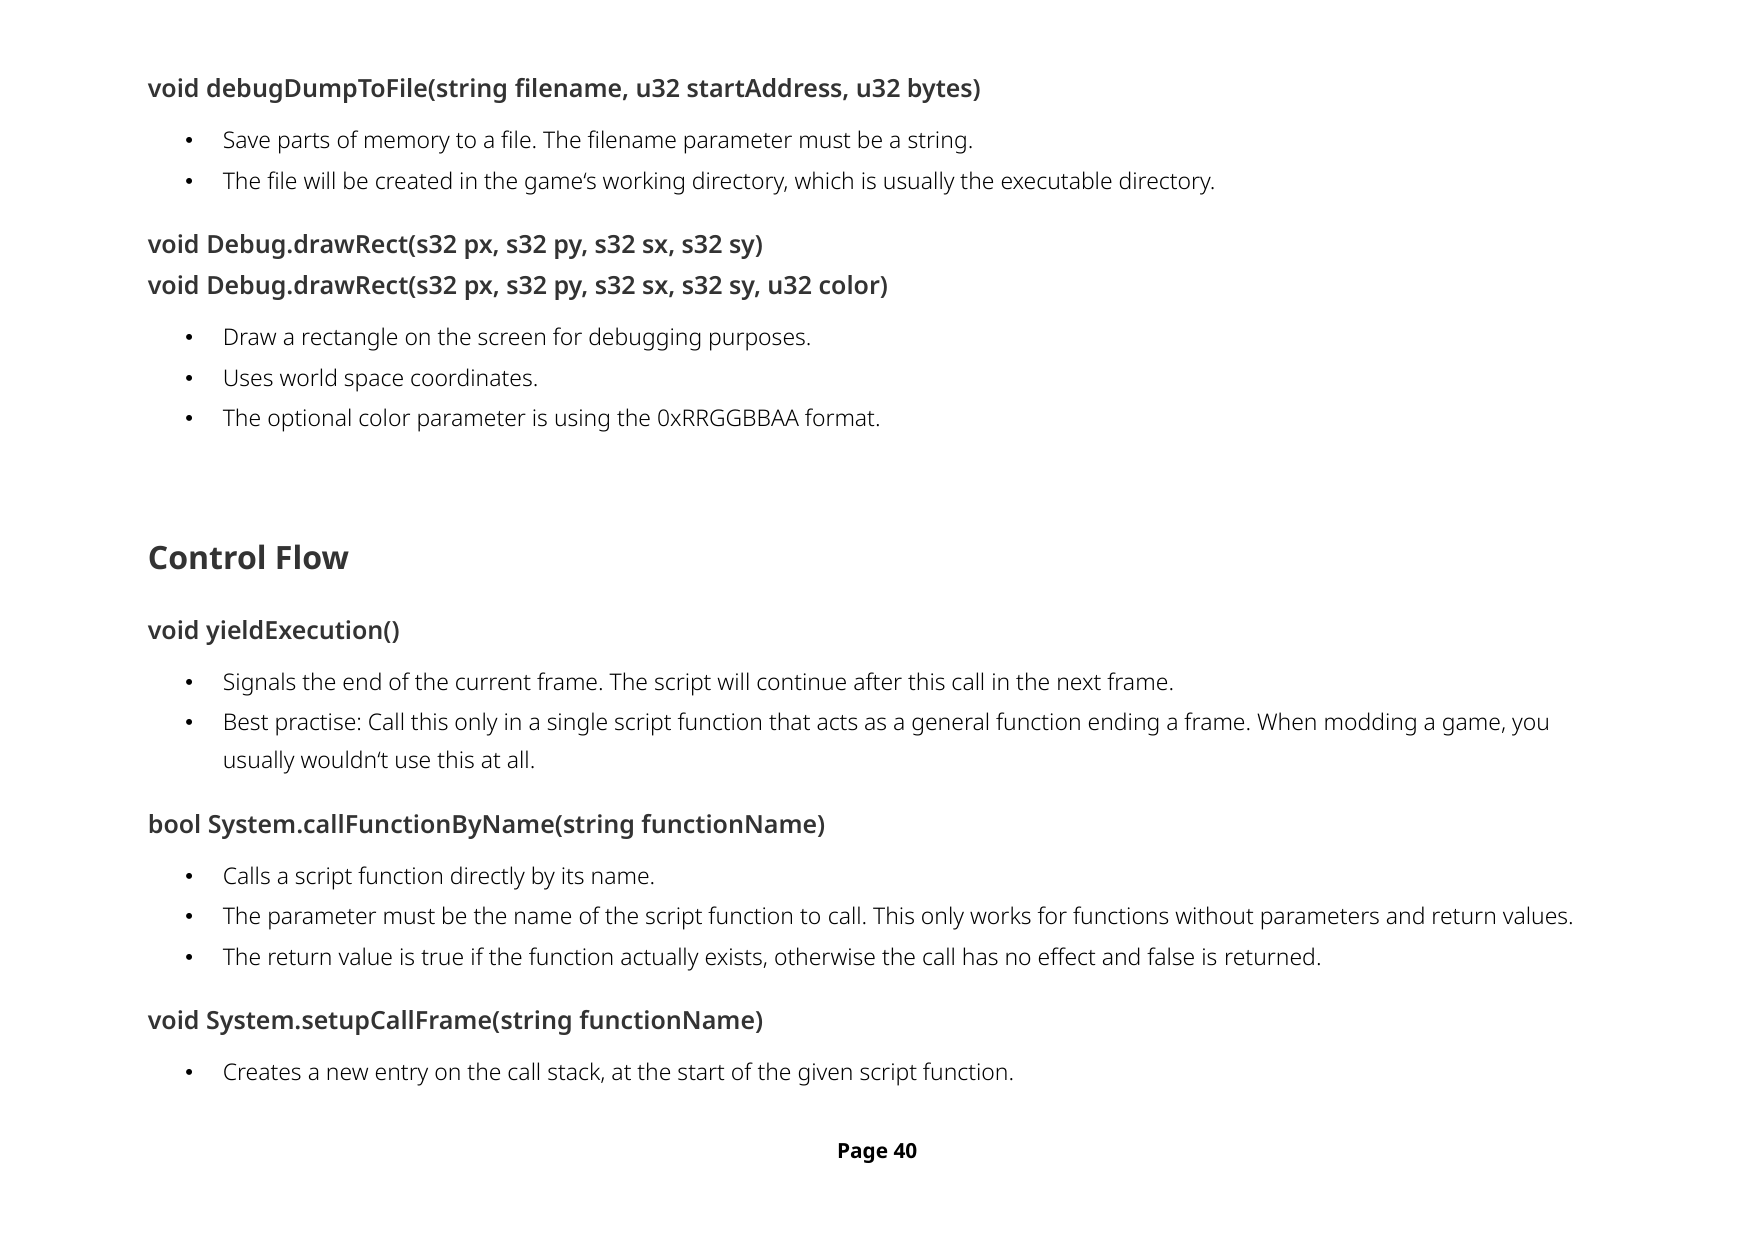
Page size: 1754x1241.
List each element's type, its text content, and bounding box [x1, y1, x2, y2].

list Save parts of memory to a file. The filename parameter must be a string. [185, 124, 1606, 155]
list Best practise: Call this only in a single script function that acts as a general function ending a frame. When modding a game, you usually wouldn‘t use this at all. [185, 706, 1606, 775]
subtitle bool System.callFunctionByName(string functionName) [148, 806, 1606, 840]
list The parameter must be the name of the script function to call. This only works for functions without parameters and return values. [185, 900, 1606, 931]
list Draw a rectangle on the screen for debugging purposes. [185, 321, 1606, 352]
subtitle Control Flow [148, 535, 1606, 579]
subtitle void yieldExecution() [148, 612, 1606, 647]
list Calls a script function directly by its name. [185, 859, 1606, 891]
list Uses world space coordinates. [185, 362, 1606, 393]
subtitle void Debug.drawRect(s32 px, s32 py, s32 sx, s32 sy) void Debug.drawRect(s32 px, s32 py, s32 sx, s32 sy, u32 color) [148, 227, 1606, 302]
list The return value is true if the function actually exists, otherwise the call has no effect and false is returned. [185, 940, 1606, 972]
list Creates a new entry on the call stack, at the start of the given script function. [185, 1056, 1606, 1087]
subtitle void System.setupCallFrame(string functionName) [148, 1003, 1606, 1037]
list Signals the end of the current frame. The script will continue after this call in the next frame. [185, 666, 1606, 697]
list The file will be created in the game‘s working directory, which is usually the executable directory. [185, 164, 1606, 196]
list The optional color parameter is using the 0xRRGGBBAA format. [185, 402, 1606, 433]
subtitle void debugDumpToFile(string filename, u32 startAddress, u32 bytes) [148, 71, 1606, 105]
